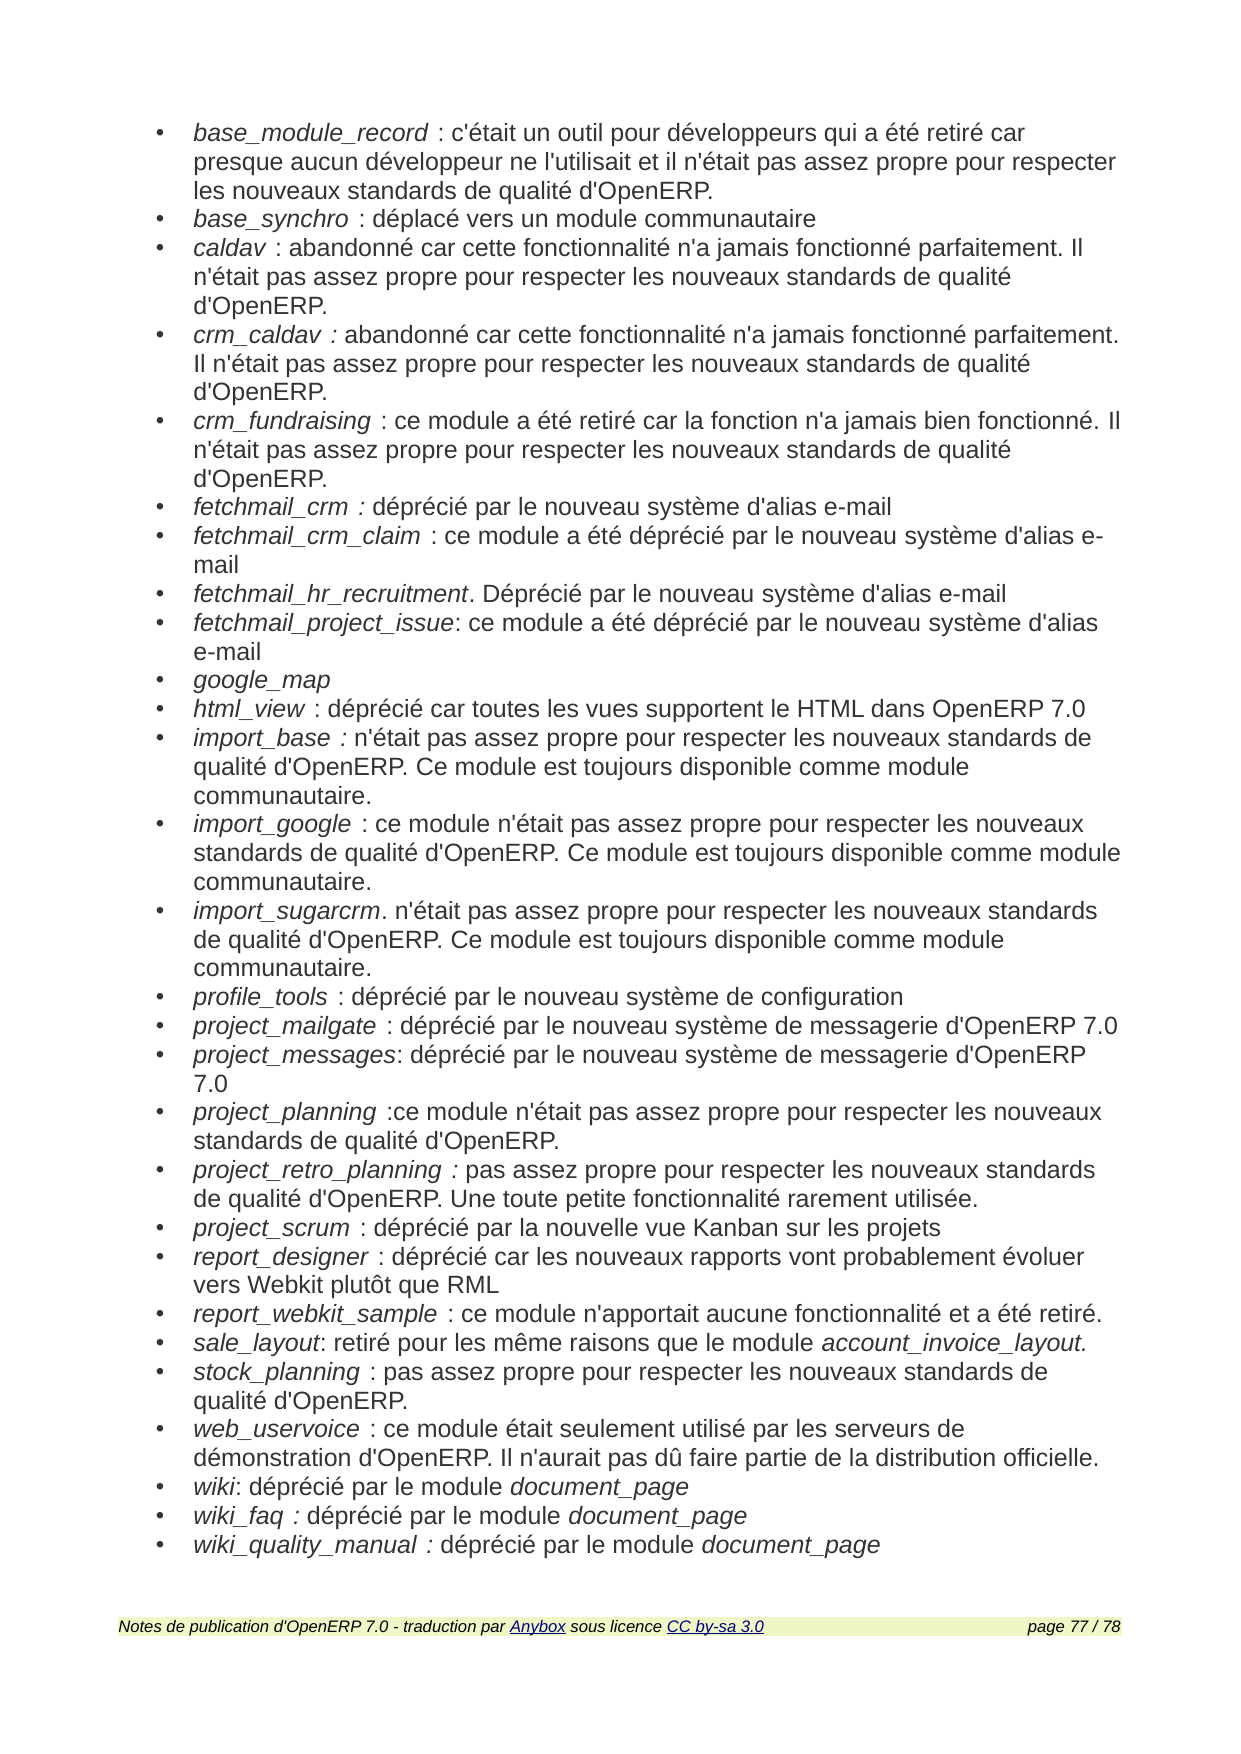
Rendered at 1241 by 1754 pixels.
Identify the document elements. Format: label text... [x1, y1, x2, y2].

list fetchmail_crm : déprécié par le nouveau système d'alias e-mail [156, 492, 1122, 521]
list project_retro_planning : pas assez propre pour respecter les nouveaux standards de qualité d'OpenERP. Une toute petite fonctionnalité rarement utilisée. [156, 1155, 1122, 1213]
list base_module_record : c'était un outil pour développeurs qui a été retiré car presque aucun développeur ne l'utilisait et il n'était pas assez propre pour respecter les nouveaux standards de qualité d'OpenERP. [156, 118, 1122, 204]
list web_uservoice : ce module était seulement utilisé par les serveurs de démonstration d'OpenERP. Il n'aurait pas dû faire partie de la distribution officielle. [156, 1414, 1122, 1472]
list report_webkit_sample : ce module n'apportait aucune fonctionnalité et a été retiré. [156, 1299, 1122, 1328]
list wiki_faq : déprécié par le module document_page [156, 1501, 1122, 1530]
list stock_planning : pas assez propre pour respecter les nouveaux standards de qualité d'OpenERP. [156, 1357, 1122, 1414]
list project_scrum : déprécié par la nouvelle vue Kanban sur les projets [156, 1213, 1122, 1241]
list wiki_quality_manual : déprécié par le module document_page [156, 1530, 1122, 1558]
list fetchmail_crm_claim : ce module a été déprécié par le nouveau système d'alias e-mail [156, 521, 1122, 579]
list project_messages: déprécié par le nouveau système de messagerie d'OpenERP 7.0 [156, 1040, 1122, 1097]
list crm_fundraising : ce module a été retiré car la fonction n'a jamais bien fonctionné. Il n'était pas assez propre pour respecter les nouveaux standards de qualité d'OpenERP. [156, 406, 1122, 492]
list crm_caldav : abandonné car cette fonctionnalité n'a jamais fonctionné parfaitement. Il n'était pas assez propre pour respecter les nouveaux standards de qualité d'OpenERP. [156, 320, 1122, 406]
list import_sugarcrm. n'était pas assez propre pour respecter les nouveaux standards de qualité d'OpenERP. Ce module est toujours disponible comme module communautaire. [156, 896, 1122, 982]
list google_map [156, 665, 1122, 694]
list base_synchro : déplacé vers un module communautaire [156, 204, 1122, 233]
list import_google : ce module n'était pas assez propre pour respecter les nouveaux standards de qualité d'OpenERP. Ce module est toujours disponible comme module communautaire. [156, 809, 1122, 896]
list report_designer : déprécié car les nouveaux rapports vont probablement évoluer vers Webkit plutôt que RML [156, 1241, 1122, 1299]
list fetchmail_hr_recruitment. Déprécié par le nouveau système d'alias e-mail [156, 579, 1122, 608]
list project_planning :ce module n'était pas assez propre pour respecter les nouveaux standards de qualité d'OpenERP. [156, 1097, 1122, 1155]
list profile_tools : déprécié par le nouveau système de configuration [156, 982, 1122, 1011]
list sale_layout: retiré pour les même raisons que le module account_invoice_layout. [156, 1328, 1122, 1357]
list project_mailgate : déprécié par le nouveau système de messagerie d'OpenERP 7.0 [156, 1011, 1122, 1040]
list fetchmail_project_issue: ce module a été déprécié par le nouveau système d'alias e-mail [156, 608, 1122, 665]
list import_base : n'était pas assez propre pour respecter les nouveaux standards de qualité d'OpenERP. Ce module est toujours disponible comme module communautaire. [156, 723, 1122, 809]
list wiki: déprécié par le module document_page [156, 1472, 1122, 1501]
list caldav : abandonné car cette fonctionnalité n'a jamais fonctionné parfaitement. Il n'était pas assez propre pour respecter les nouveaux standards de qualité d'OpenERP. [156, 233, 1122, 320]
list html_view : déprécié car toutes les vues supportent le HTML dans OpenERP 7.0 [156, 694, 1122, 723]
